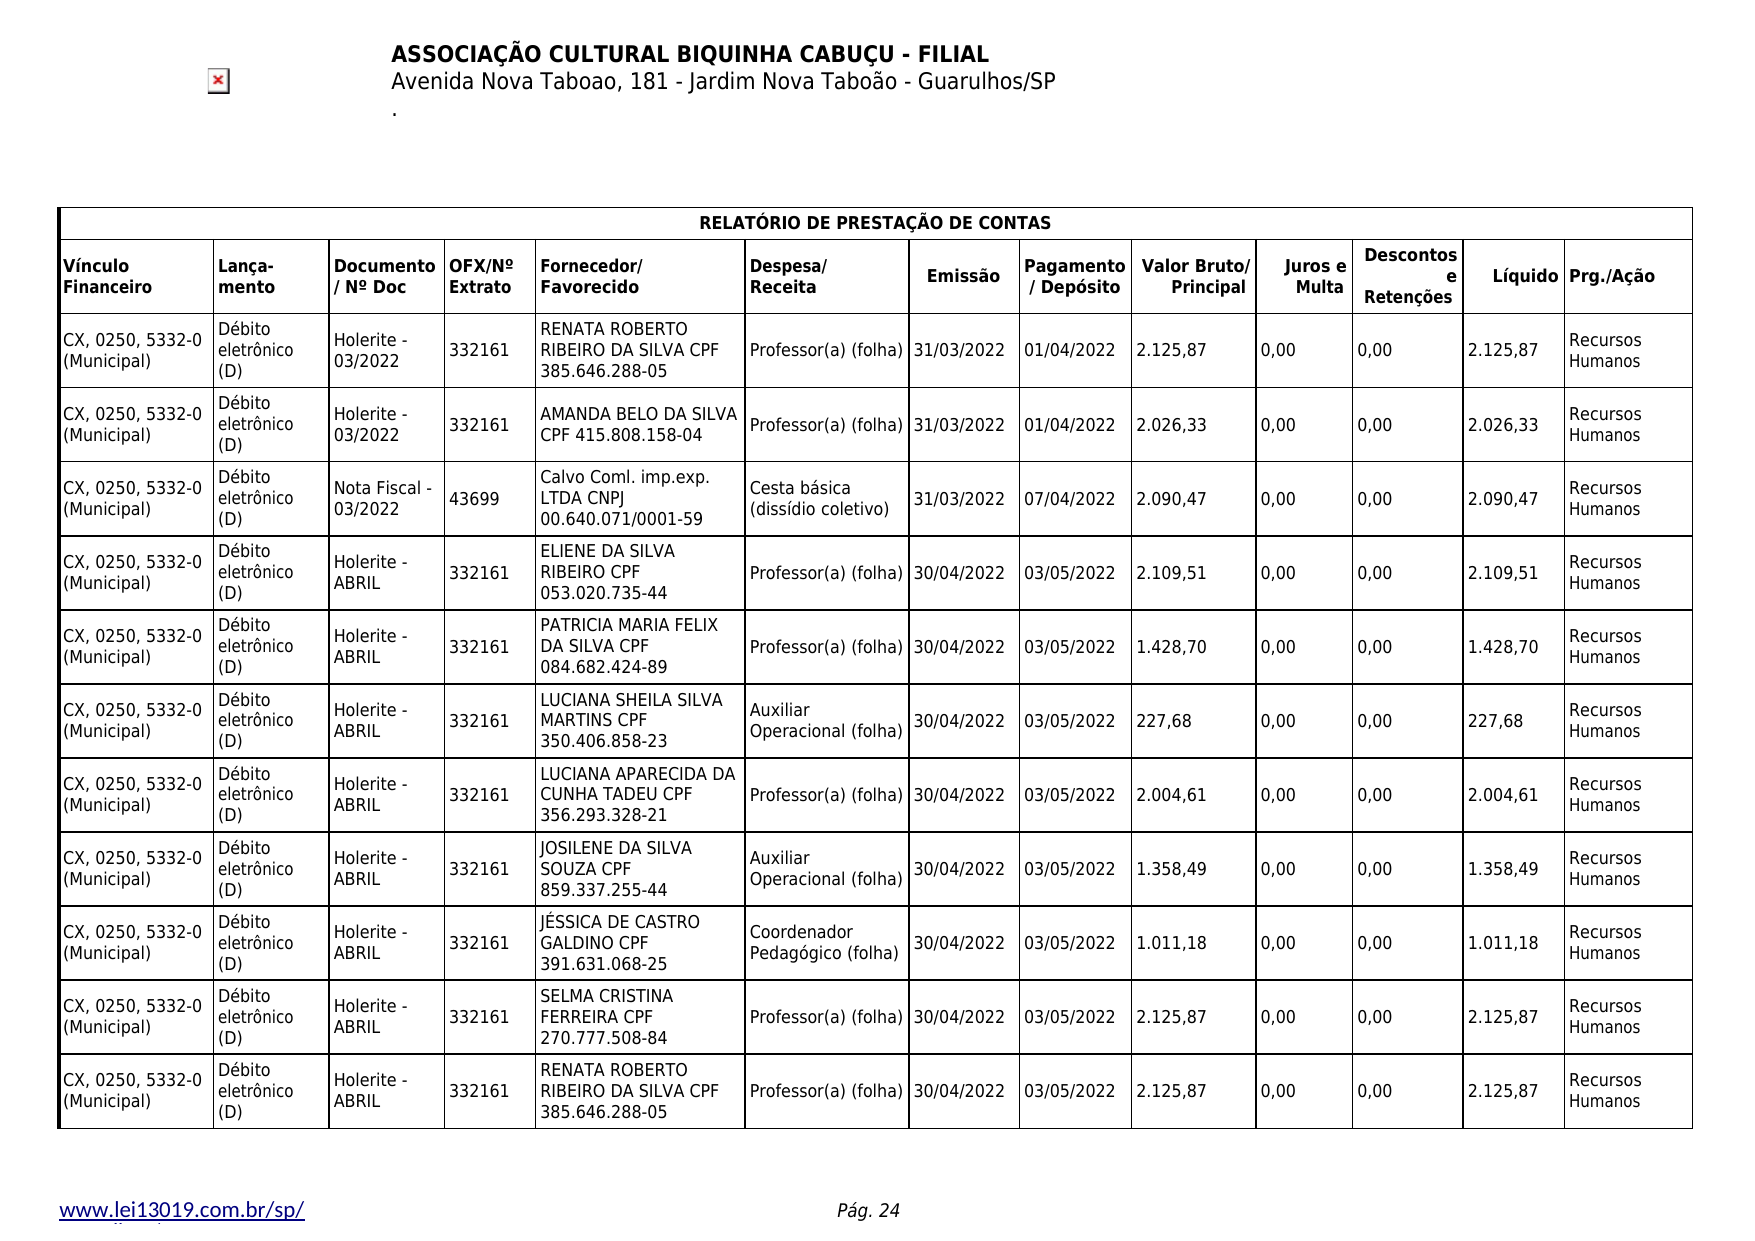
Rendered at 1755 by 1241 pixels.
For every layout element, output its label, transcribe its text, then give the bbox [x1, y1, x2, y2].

table_cell CX, 0250, 5332-0 (Municipal) [61, 462, 213, 535]
table_cell Recursos Humanos [1565, 1055, 1692, 1127]
table_cell Auxiliar Operacional (folha) [746, 685, 908, 757]
table_cell AMANDA BELO DA SILVA CPF 415.808.158-04 [536, 388, 744, 461]
table_cell Prg./Ação [1565, 240, 1692, 313]
table_cell Auxiliar Operacional (folha) [746, 833, 908, 905]
table_cell LUCIANA APARECIDA DA CUNHA TADEU CPF 356.293.328-21 [536, 759, 744, 831]
table_cell 01/04/2022 [1020, 388, 1131, 461]
table_cell 0,00 [1353, 981, 1462, 1053]
table_cell Recursos Humanos [1565, 685, 1692, 757]
table_cell 2.125,87 [1132, 1055, 1255, 1127]
table_cell 332161 [445, 981, 535, 1053]
table_cell 1.428,70 [1464, 611, 1564, 683]
table_cell LUCIANA SHEILA SILVA MARTINS CPF 350.406.858-23 [536, 685, 744, 757]
table_cell Lança- mento [214, 240, 328, 313]
table_cell Nota Fiscal - 03/2022 [330, 462, 444, 535]
table_cell 0,00 [1257, 462, 1352, 535]
table_cell CX, 0250, 5332-0 (Municipal) [61, 537, 213, 609]
table_cell 1.011,18 [1132, 907, 1255, 979]
table_cell Holerite - ABRIL [330, 981, 444, 1053]
table_cell 2.125,87 [1464, 314, 1564, 387]
table_cell Professor(a) (folha) [746, 1055, 908, 1127]
table_cell 1.358,49 [1464, 833, 1564, 905]
table_cell Fornecedor/ Favorecido [536, 240, 744, 313]
table_cell Vínculo Financeiro [61, 240, 213, 313]
table_cell Holerite - ABRIL [330, 759, 444, 831]
table_cell 30/04/2022 [910, 537, 1019, 609]
table_cell 0,00 [1257, 314, 1352, 387]
table_cell Professor(a) (folha) [746, 314, 908, 387]
table_cell Holerite - ABRIL [330, 537, 444, 609]
table_cell 07/04/2022 [1020, 462, 1131, 535]
table_cell Recursos Humanos [1565, 759, 1692, 831]
table_cell 332161 [445, 907, 535, 979]
table_cell 0,00 [1257, 833, 1352, 905]
table_cell CX, 0250, 5332-0 (Municipal) [61, 1055, 213, 1127]
table_cell Recursos Humanos [1565, 833, 1692, 905]
table_cell Holerite - ABRIL [330, 611, 444, 683]
table_cell 2.125,87 [1464, 1055, 1564, 1127]
table_cell CX, 0250, 5332-0 (Municipal) [61, 759, 213, 831]
table_cell PATRICIA MARIA FELIX DA SILVA CPF 084.682.424-89 [536, 611, 744, 683]
table_cell 0,00 [1353, 462, 1462, 535]
table_cell CX, 0250, 5332-0 (Municipal) [61, 314, 213, 387]
table_cell 0,00 [1257, 759, 1352, 831]
table_cell 332161 [445, 685, 535, 757]
table_cell 332161 [445, 388, 535, 461]
table_cell 332161 [445, 759, 535, 831]
table_cell 332161 [445, 611, 535, 683]
table_cell Despesa/ Receita [746, 240, 908, 313]
table_cell 2.090,47 [1464, 462, 1564, 535]
table_cell 0,00 [1353, 759, 1462, 831]
table_cell Débito eletrônico (D) [214, 388, 328, 461]
table_cell 2.125,87 [1132, 981, 1255, 1053]
table_cell 0,00 [1257, 611, 1352, 683]
table_cell Professor(a) (folha) [746, 981, 908, 1053]
table_cell Cesta básica (dissídio coletivo) [746, 462, 908, 535]
table_cell Recursos Humanos [1565, 388, 1692, 461]
table_cell Recursos Humanos [1565, 981, 1692, 1053]
table_cell RENATA ROBERTO RIBEIRO DA SILVA CPF 385.646.288-05 [536, 314, 744, 387]
table_cell 2.109,51 [1132, 537, 1255, 609]
table_cell Holerite - ABRIL [330, 685, 444, 757]
table_cell Holerite - 03/2022 [330, 388, 444, 461]
table_cell Calvo Coml. imp.exp. LTDA CNPJ 00.640.071/0001-59 [536, 462, 744, 535]
table_cell 332161 [445, 1055, 535, 1127]
table_cell 2.026,33 [1132, 388, 1255, 461]
table_cell Débito eletrônico (D) [214, 611, 328, 683]
table_cell 0,00 [1257, 685, 1352, 757]
table_cell 227,68 [1464, 685, 1564, 757]
table_cell Débito eletrônico (D) [214, 314, 328, 387]
table_cell Débito eletrônico (D) [214, 981, 328, 1053]
table_cell 43699 [445, 462, 535, 535]
table_cell 2.026,33 [1464, 388, 1564, 461]
table_cell JÉSSICA DE CASTRO GALDINO CPF 391.631.068-25 [536, 907, 744, 979]
table_cell 0,00 [1353, 611, 1462, 683]
table_cell Emissão [910, 240, 1019, 313]
table_cell CX, 0250, 5332-0 (Municipal) [61, 685, 213, 757]
table_cell 332161 [445, 537, 535, 609]
table_cell 0,00 [1257, 1055, 1352, 1127]
table_cell Holerite - 03/2022 [330, 314, 444, 387]
table_cell 31/03/2022 [910, 388, 1019, 461]
table_cell Débito eletrônico (D) [214, 462, 328, 535]
table_cell 03/05/2022 [1020, 833, 1131, 905]
table_cell Débito eletrônico (D) [214, 1055, 328, 1127]
table_cell Coordenador Pedagógico (folha) [746, 907, 908, 979]
table_cell CX, 0250, 5332-0 (Municipal) [61, 907, 213, 979]
table_cell 03/05/2022 [1020, 537, 1131, 609]
table_cell Descontos e Retenções [1353, 240, 1462, 313]
table_cell Professor(a) (folha) [746, 611, 908, 683]
table_cell 2.125,87 [1132, 314, 1255, 387]
table_cell Recursos Humanos [1565, 314, 1692, 387]
table_cell 03/05/2022 [1020, 611, 1131, 683]
table_cell Débito eletrônico (D) [214, 833, 328, 905]
table_cell CX, 0250, 5332-0 (Municipal) [61, 611, 213, 683]
table_cell 01/04/2022 [1020, 314, 1131, 387]
table_cell 0,00 [1257, 907, 1352, 979]
table_cell 03/05/2022 [1020, 907, 1131, 979]
table_cell 2.109,51 [1464, 537, 1564, 609]
table_cell 03/05/2022 [1020, 981, 1131, 1053]
table_cell 30/04/2022 [910, 1055, 1019, 1127]
table_cell Recursos Humanos [1565, 537, 1692, 609]
table_cell Débito eletrônico (D) [214, 537, 328, 609]
table_cell 31/03/2022 [910, 314, 1019, 387]
table_cell 0,00 [1353, 907, 1462, 979]
table_cell 0,00 [1257, 388, 1352, 461]
table_cell Professor(a) (folha) [746, 537, 908, 609]
table_cell 30/04/2022 [910, 759, 1019, 831]
table_cell 2.004,61 [1132, 759, 1255, 831]
table_cell Juros e Multa [1257, 240, 1352, 313]
table_cell Recursos Humanos [1565, 907, 1692, 979]
table_cell RENATA ROBERTO RIBEIRO DA SILVA CPF 385.646.288-05 [536, 1055, 744, 1127]
table_cell Professor(a) (folha) [746, 388, 908, 461]
table_cell 30/04/2022 [910, 611, 1019, 683]
table_cell 0,00 [1353, 833, 1462, 905]
table_cell 0,00 [1257, 537, 1352, 609]
table_cell Holerite - ABRIL [330, 833, 444, 905]
table_cell 03/05/2022 [1020, 759, 1131, 831]
table_cell ELIENE DA SILVA RIBEIRO CPF 053.020.735-44 [536, 537, 744, 609]
table_cell 227,68 [1132, 685, 1255, 757]
table_cell Recursos Humanos [1565, 611, 1692, 683]
table_cell Valor Bruto/ Principal [1132, 240, 1255, 313]
table_cell Holerite - ABRIL [330, 1055, 444, 1127]
table_cell Professor(a) (folha) [746, 759, 908, 831]
table_cell Débito eletrônico (D) [214, 907, 328, 979]
table_cell 0,00 [1353, 537, 1462, 609]
table_cell 1.011,18 [1464, 907, 1564, 979]
table_header RELATÓRIO DE PRESTAÇÃO DE CONTAS [61, 208, 1692, 239]
table_cell CX, 0250, 5332-0 (Municipal) [61, 833, 213, 905]
table_cell 1.428,70 [1132, 611, 1255, 683]
table_cell 0,00 [1353, 388, 1462, 461]
table_cell CX, 0250, 5332-0 (Municipal) [61, 981, 213, 1053]
table_cell 30/04/2022 [910, 833, 1019, 905]
table_cell 0,00 [1353, 1055, 1462, 1127]
table_cell 31/03/2022 [910, 462, 1019, 535]
table_cell Líquido [1464, 240, 1564, 313]
table_cell 03/05/2022 [1020, 1055, 1131, 1127]
table_cell JOSILENE DA SILVA SOUZA CPF 859.337.255-44 [536, 833, 744, 905]
table_cell 332161 [445, 314, 535, 387]
table_cell 03/05/2022 [1020, 685, 1131, 757]
table_cell 30/04/2022 [910, 685, 1019, 757]
table_cell 0,00 [1257, 981, 1352, 1053]
table_cell Débito eletrônico (D) [214, 685, 328, 757]
table_cell Pagamento / Depósito [1020, 240, 1131, 313]
table_cell 2.004,61 [1464, 759, 1564, 831]
table_cell OFX/Nº Extrato [445, 240, 535, 313]
table_cell SELMA CRISTINA FERREIRA CPF 270.777.508-84 [536, 981, 744, 1053]
table_cell 2.125,87 [1464, 981, 1564, 1053]
table_cell Débito eletrônico (D) [214, 759, 328, 831]
table_cell Recursos Humanos [1565, 462, 1692, 535]
table_cell CX, 0250, 5332-0 (Municipal) [61, 388, 213, 461]
table_cell 332161 [445, 833, 535, 905]
table_cell 2.090,47 [1132, 462, 1255, 535]
table_cell 30/04/2022 [910, 981, 1019, 1053]
table_cell Holerite - ABRIL [330, 907, 444, 979]
table_cell Documento / Nº Doc [330, 240, 444, 313]
table_cell 0,00 [1353, 314, 1462, 387]
table_cell 1.358,49 [1132, 833, 1255, 905]
table_cell 30/04/2022 [910, 907, 1019, 979]
table_cell 0,00 [1353, 685, 1462, 757]
